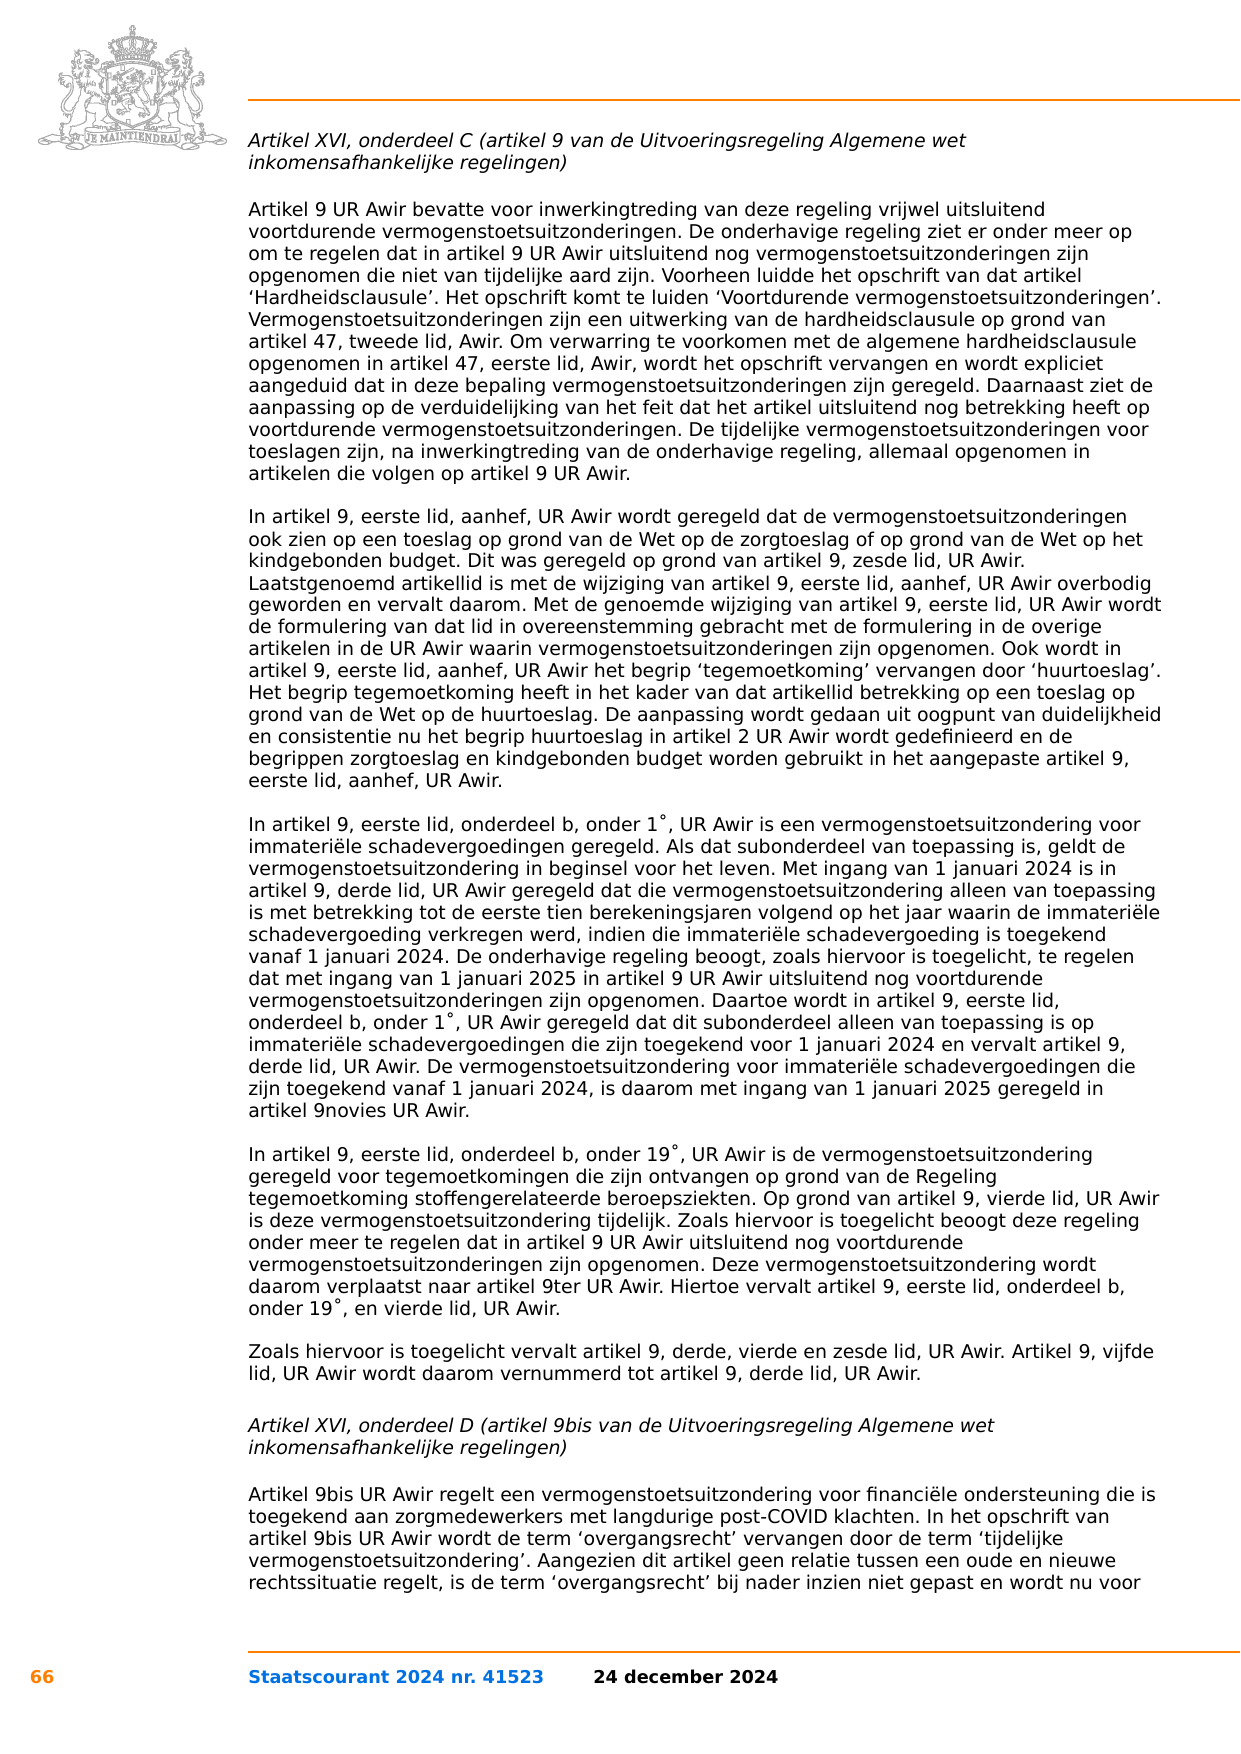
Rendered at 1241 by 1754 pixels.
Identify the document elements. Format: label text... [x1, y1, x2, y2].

subtitle Artikel XVI, onderdeel C (artikel 9 van de Uitvoeringsregeling Algemene wet inkomensafhankelijke regelingen) [248, 130, 1163, 174]
subtitle Artikel XVI, onderdeel D (artikel 9bis van de Uitvoeringsregeling Algemene wet inkomensafhankelijke regelingen) [248, 1415, 1163, 1459]
text In artikel 9, eerste lid, onderdeel b, onder 1˚, UR Awir is een vermogenstoetsuitzondering voor immateriële schadevergoedingen geregeld. Als dat subonderdeel van toepassing is, geldt de vermogenstoetsuitzondering in beginsel voor het leven. Met ingang van 1 januari 2024 is in artikel 9, derde lid, UR Awir geregeld dat die vermogenstoetsuitzondering alleen van toepassing is met betrekking tot de eerste tien berekeningsjaren volgend op het jaar waarin de immateriële schadevergoeding verkregen werd, indien die immateriële schadevergoeding is toegekend vanaf 1 januari 2024. De onderhavige regeling beoogt, zoals hiervoor is toegelicht, te regelen dat met ingang van 1 januari 2025 in artikel 9 UR Awir uitsluitend nog voortdurende vermogenstoetsuitzonderingen zijn opgenomen. Daartoe wordt in artikel 9, eerste lid, onderdeel b, onder 1˚, UR Awir geregeld dat dit subonderdeel alleen van toepassing is op immateriële schadevergoedingen die zijn toegekend voor 1 januari 2024 en vervalt artikel 9, derde lid, UR Awir. De vermogenstoetsuitzondering voor immateriële schadevergoedingen die zijn toegekend vanaf 1 januari 2024, is daarom met ingang van 1 januari 2025 geregeld in artikel 9novies UR Awir. [248, 814, 1163, 1122]
text In artikel 9, eerste lid, aanhef, UR Awir wordt geregeld dat de vermogenstoetsuitzonderingen ook zien op een toeslag op grond van de Wet op de zorgtoeslag of op grond van de Wet op het kindgebonden budget. Dit was geregeld op grond van artikel 9, zesde lid, UR Awir. Laatstgenoemd artikellid is met de wijziging van artikel 9, eerste lid, aanhef, UR Awir overbodig geworden en vervalt daarom. Met de genoemde wijziging van artikel 9, eerste lid, UR Awir wordt de formulering van dat lid in overeenstemming gebracht met de formulering in de overige artikelen in de UR Awir waarin vermogenstoetsuitzonderingen zijn opgenomen. Ook wordt in artikel 9, eerste lid, aanhef, UR Awir het begrip ‘tegemoetkoming’ vervangen door ‘huurtoeslag’. Het begrip tegemoetkoming heeft in het kader van dat artikellid betrekking op een toeslag op grond van de Wet op de huurtoeslag. De aanpassing wordt gedaan uit oogpunt van duidelijkheid en consistentie nu het begrip huurtoeslag in artikel 2 UR Awir wordt gedefinieerd en de begrippen zorgtoeslag en kindgebonden budget worden gebruikt in het aangepaste artikel 9, eerste lid, aanhef, UR Awir. [248, 506, 1163, 792]
text Artikel 9 UR Awir bevatte voor inwerkingtreding van deze regeling vrijwel uitsluitend voortdurende vermogenstoetsuitzonderingen. De onderhavige regeling ziet er onder meer op om te regelen dat in artikel 9 UR Awir uitsluitend nog vermogenstoetsuitzonderingen zijn opgenomen die niet van tijdelijke aard zijn. Voorheen luidde het opschrift van dat artikel ‘Hardheidsclausule’. Het opschrift komt te luiden ‘Voortdurende vermogenstoetsuitzonderingen’. Vermogenstoetsuitzonderingen zijn een uitwerking van de hardheidsclausule op grond van artikel 47, tweede lid, Awir. Om verwarring te voorkomen met de algemene hardheidsclausule opgenomen in artikel 47, eerste lid, Awir, wordt het opschrift vervangen en wordt expliciet aangeduid dat in deze bepaling vermogenstoetsuitzonderingen zijn geregeld. Daarnaast ziet de aanpassing op de verduidelijking van het feit dat het artikel uitsluitend nog betrekking heeft op voortdurende vermogenstoetsuitzonderingen. De tijdelijke vermogenstoetsuitzonderingen voor toeslagen zijn, na inwerkingtreding van de onderhavige regeling, allemaal opgenomen in artikelen die volgen op artikel 9 UR Awir. [248, 199, 1163, 484]
text In artikel 9, eerste lid, onderdeel b, onder 19˚, UR Awir is de vermogenstoetsuitzondering geregeld voor tegemoetkomingen die zijn ontvangen op grond van de Regeling tegemoetkoming stoffengerelateerde beroepsziekten. Op grond van artikel 9, vierde lid, UR Awir is deze vermogenstoetsuitzondering tijdelijk. Zoals hiervoor is toegelicht beoogt deze regeling onder meer te regelen dat in artikel 9 UR Awir uitsluitend nog voortdurende vermogenstoetsuitzonderingen zijn opgenomen. Deze vermogenstoetsuitzondering wordt daarom verplaatst naar artikel 9ter UR Awir. Hiertoe vervalt artikel 9, eerste lid, onderdeel b, onder 19˚, en vierde lid, UR Awir. [248, 1144, 1163, 1319]
picture [38, 25, 227, 150]
text Zoals hiervoor is toegelicht vervalt artikel 9, derde, vierde en zesde lid, UR Awir. Artikel 9, vijfde lid, UR Awir wordt daarom vernummerd tot artikel 9, derde lid, UR Awir. [248, 1341, 1163, 1385]
text Artikel 9bis UR Awir regelt een vermogenstoetsuitzondering voor financiële ondersteuning die is toegekend aan zorgmedewerkers met langdurige post-COVID klachten. In het opschrift van artikel 9bis UR Awir wordt de term ‘overgangsrecht’ vervangen door de term ‘tijdelijke vermogenstoetsuitzondering’. Aangezien dit artikel geen relatie tussen een oude en nieuwe rechtssituatie regelt, is de term ‘overgangsrecht’ bij nader inzien niet gepast en wordt nu voor [248, 1484, 1163, 1594]
